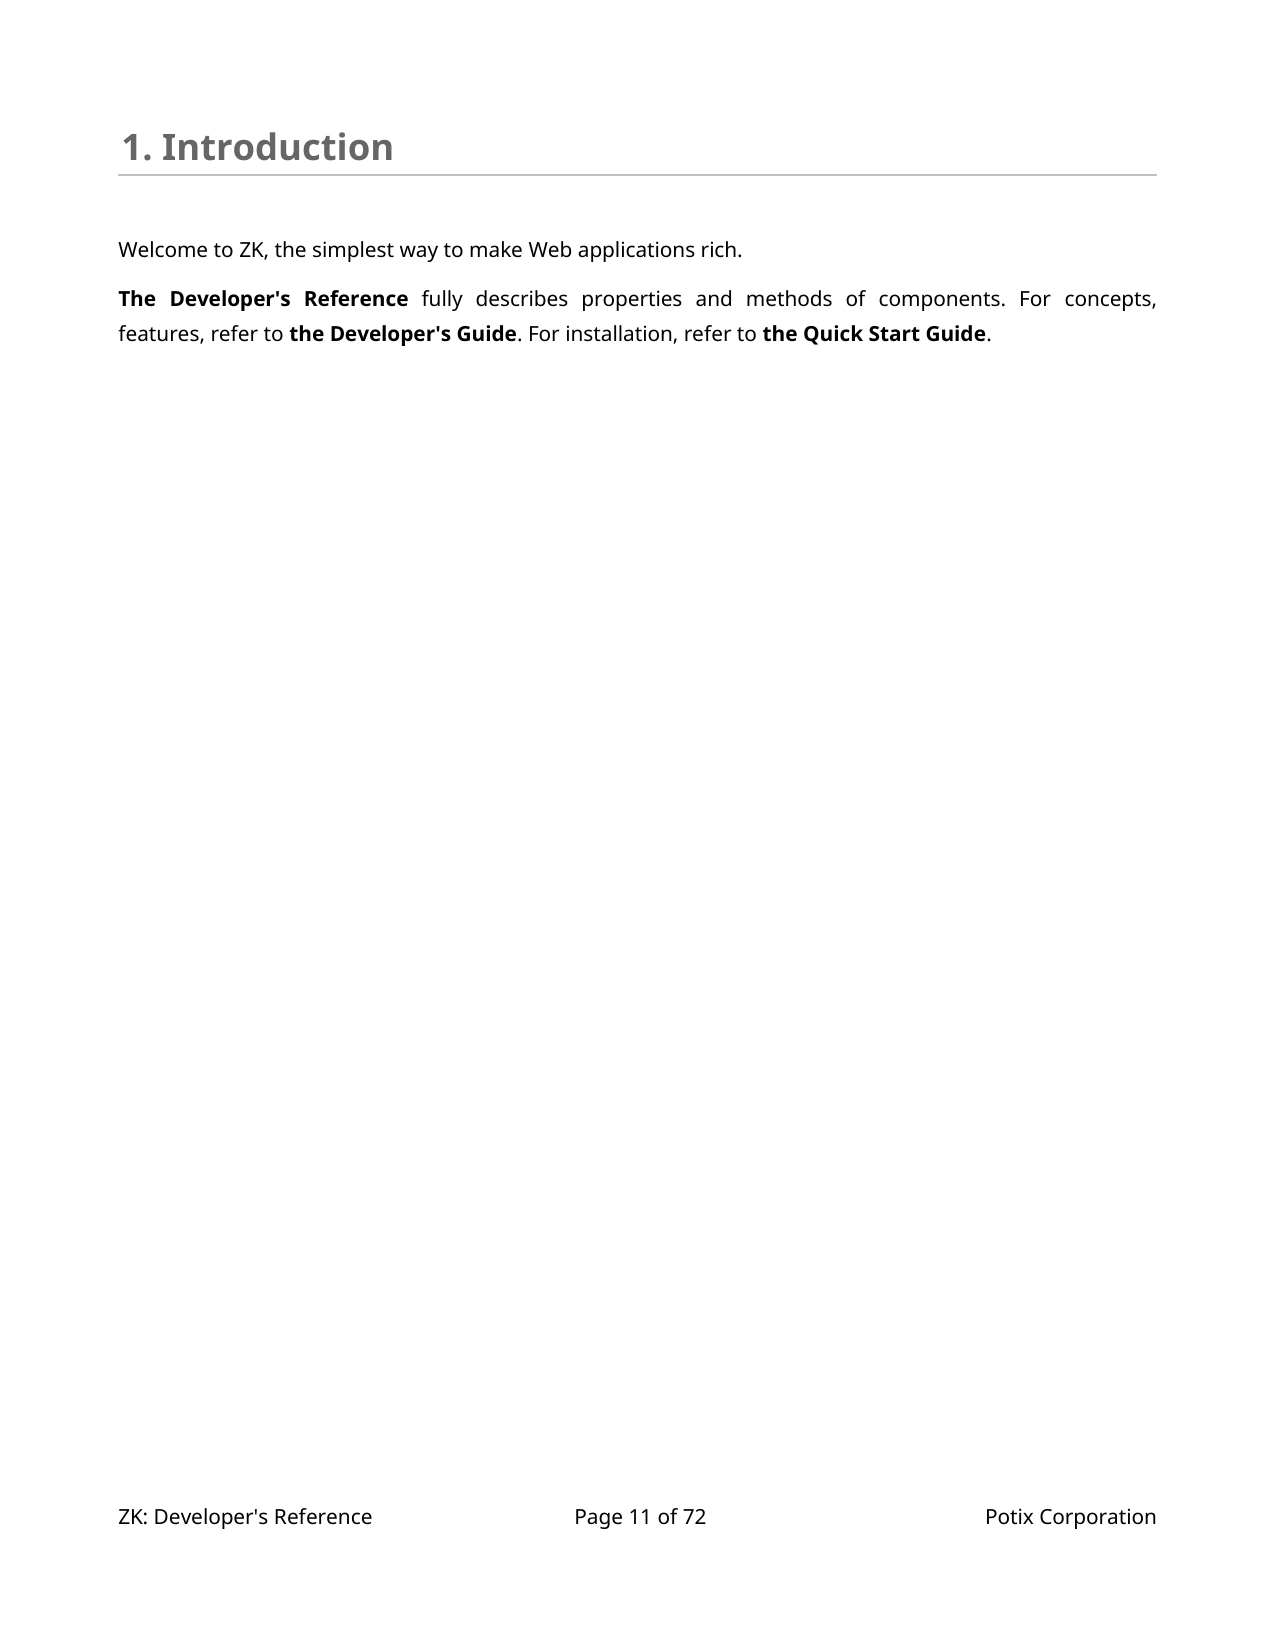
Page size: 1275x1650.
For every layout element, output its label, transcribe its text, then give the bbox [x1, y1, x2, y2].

subtitle 1. Introduction [118, 118, 1157, 174]
text The Developer's Reference fully describes properties and methods of components. For concepts, features, refer to the Developer's Guide. For installation, refer to the Quick Start Guide. [118, 284, 1157, 347]
text Welcome to ZK, the simplest way to make Web applications rich. [118, 235, 1157, 263]
